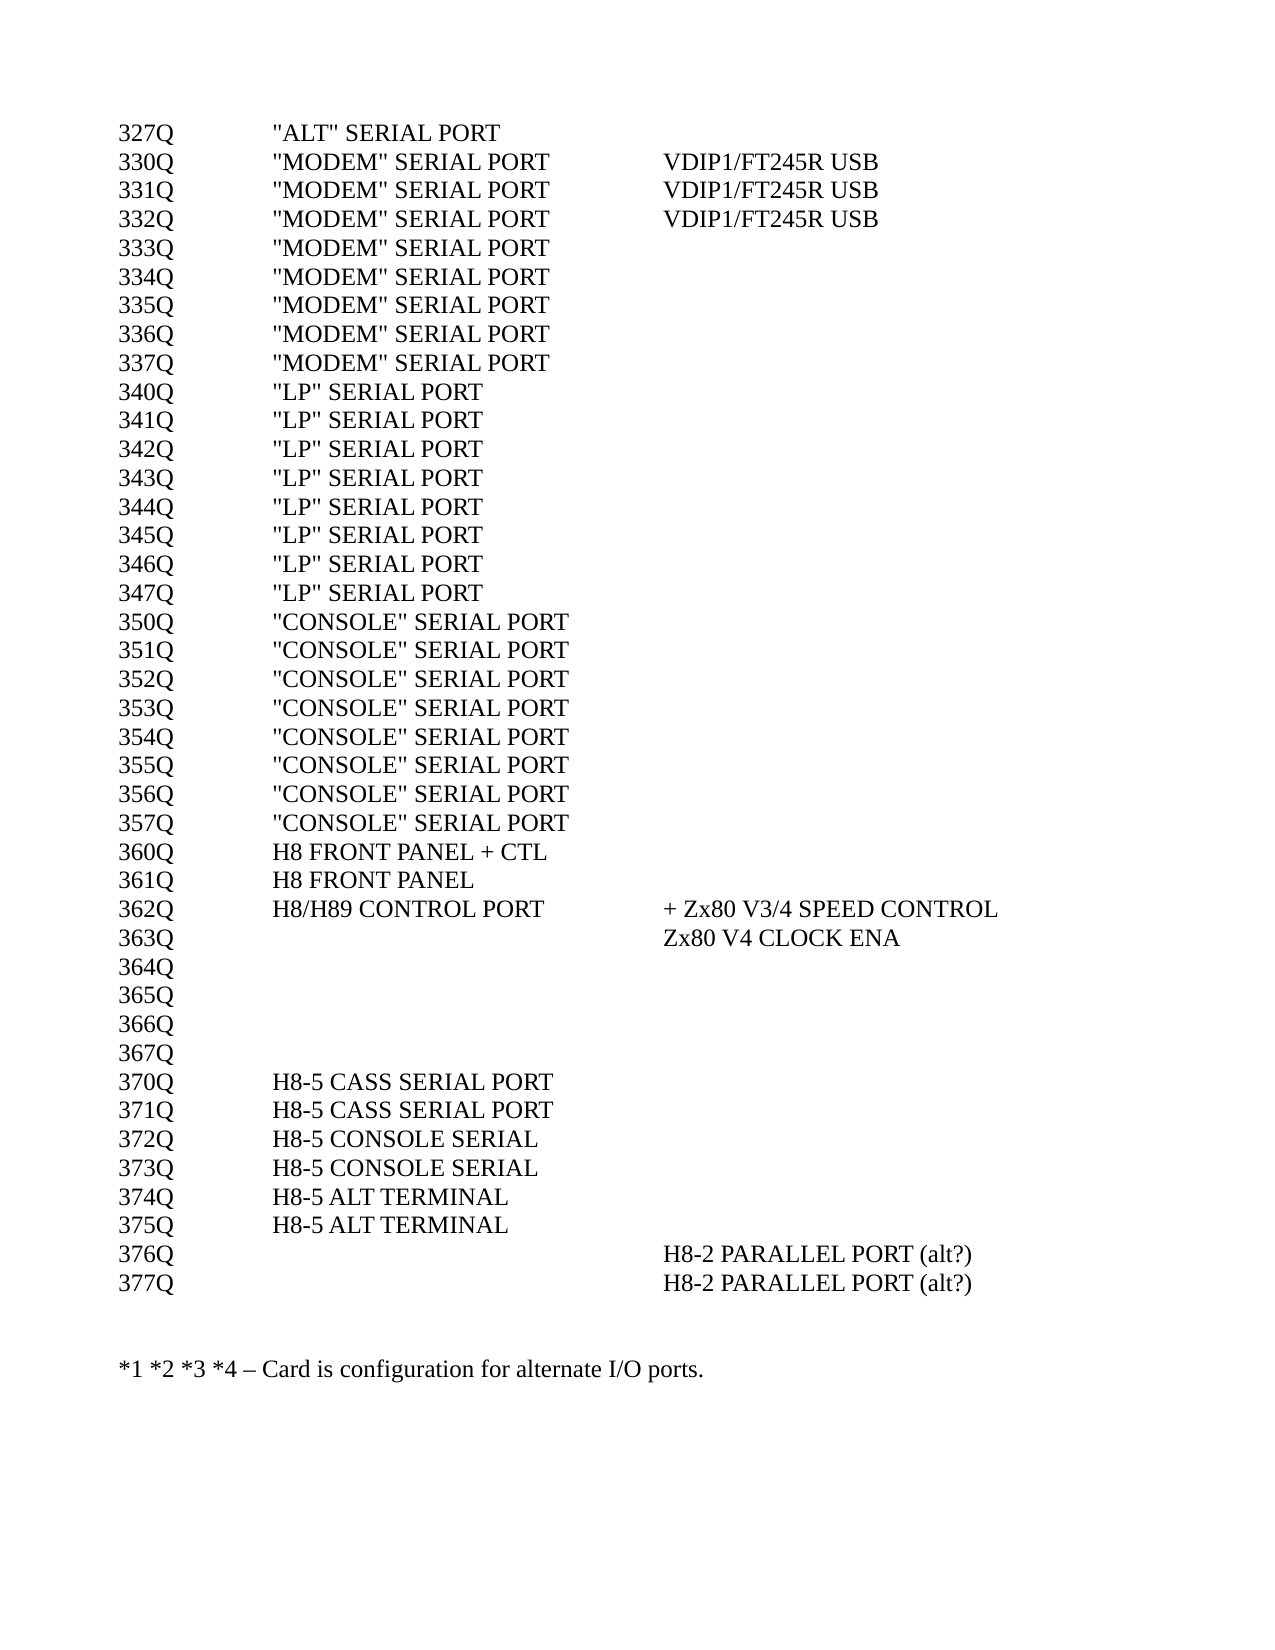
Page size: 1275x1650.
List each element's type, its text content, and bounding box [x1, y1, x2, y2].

table_cell [663, 348, 1113, 377]
table_cell [1113, 1038, 1157, 1067]
table_cell [663, 1038, 1113, 1067]
table_cell [663, 664, 1113, 693]
table_cell [1113, 521, 1157, 549]
table_cell H8-5 CONSOLE SERIAL [272, 1153, 663, 1182]
table_cell [1113, 779, 1157, 808]
table_cell [663, 808, 1113, 837]
table_cell [663, 463, 1113, 492]
table_cell [1113, 434, 1157, 463]
table_cell "LP" SERIAL PORT [272, 406, 663, 434]
table_cell "CONSOLE" SERIAL PORT [272, 636, 663, 664]
table_cell 347Q [118, 578, 272, 607]
table_cell 360Q [118, 837, 272, 866]
table_cell 343Q [118, 463, 272, 492]
table_cell [1113, 147, 1157, 176]
table_cell 333Q [118, 233, 272, 262]
table_cell 336Q [118, 319, 272, 348]
table_cell [1113, 348, 1157, 377]
table_cell [663, 406, 1113, 434]
table_cell [663, 1182, 1113, 1211]
table_cell + Zx80 V3/4 SPEED CONTROL [663, 894, 1113, 923]
table_cell [663, 521, 1113, 549]
table_cell [1113, 981, 1157, 1009]
table_cell [663, 233, 1113, 262]
table_cell [1113, 866, 1157, 894]
table_cell [663, 434, 1113, 463]
table_cell "MODEM" SERIAL PORT [272, 291, 663, 319]
table_cell [663, 1211, 1113, 1239]
table_cell [272, 1268, 663, 1297]
table_cell [1113, 1268, 1157, 1297]
table_cell [1113, 1182, 1157, 1211]
table_cell 367Q [118, 1038, 272, 1067]
table_cell "LP" SERIAL PORT [272, 377, 663, 406]
table_cell "LP" SERIAL PORT [272, 578, 663, 607]
table_cell 355Q [118, 751, 272, 779]
table_cell "LP" SERIAL PORT [272, 521, 663, 549]
table_cell "CONSOLE" SERIAL PORT [272, 664, 663, 693]
table_cell [1113, 952, 1157, 981]
table_cell [272, 981, 663, 1009]
table_cell [663, 1124, 1113, 1153]
table_cell H8 FRONT PANEL + CTL [272, 837, 663, 866]
table_cell [1113, 607, 1157, 636]
table_cell "MODEM" SERIAL PORT [272, 348, 663, 377]
table_cell H8-5 CASS SERIAL PORT [272, 1067, 663, 1096]
table_cell 375Q [118, 1211, 272, 1239]
table_cell [663, 291, 1113, 319]
table_cell [663, 779, 1113, 808]
table_cell [663, 693, 1113, 722]
table_cell H8-5 ALT TERMINAL [272, 1182, 663, 1211]
table_cell [1113, 204, 1157, 233]
table_cell 374Q [118, 1182, 272, 1211]
table_cell [663, 578, 1113, 607]
table_cell 366Q [118, 1009, 272, 1038]
text *1 *2 *3 *4 – Card is configuration for alternate I/O ports. [118, 1354, 1157, 1383]
table_cell 371Q [118, 1096, 272, 1124]
table_cell [1113, 377, 1157, 406]
table_cell [1113, 118, 1157, 147]
table_cell [663, 751, 1113, 779]
table_cell 352Q [118, 664, 272, 693]
table_cell 351Q [118, 636, 272, 664]
table_cell [272, 952, 663, 981]
table_cell "CONSOLE" SERIAL PORT [272, 607, 663, 636]
table_cell VDIP1/FT245R USB [663, 204, 1113, 233]
table_cell 342Q [118, 434, 272, 463]
table_cell 373Q [118, 1153, 272, 1182]
table_cell [663, 722, 1113, 751]
table_cell [272, 1009, 663, 1038]
table_cell 353Q [118, 693, 272, 722]
table_cell "CONSOLE" SERIAL PORT [272, 779, 663, 808]
table_cell [663, 607, 1113, 636]
table_cell "CONSOLE" SERIAL PORT [272, 722, 663, 751]
table_cell 344Q [118, 492, 272, 521]
table_cell [1113, 319, 1157, 348]
table_cell "CONSOLE" SERIAL PORT [272, 808, 663, 837]
table_cell [1113, 1153, 1157, 1182]
table_cell [1113, 664, 1157, 693]
table_cell 361Q [118, 866, 272, 894]
table_cell H8-5 ALT TERMINAL [272, 1211, 663, 1239]
table_cell [272, 1038, 663, 1067]
table_cell "ALT" SERIAL PORT [272, 118, 663, 147]
table_cell [1113, 262, 1157, 291]
table_cell H8-5 CONSOLE SERIAL [272, 1124, 663, 1153]
table_cell 330Q [118, 147, 272, 176]
table_cell [1113, 492, 1157, 521]
table_cell 354Q [118, 722, 272, 751]
table_cell "LP" SERIAL PORT [272, 434, 663, 463]
table_cell 356Q [118, 779, 272, 808]
table_cell 332Q [118, 204, 272, 233]
table_cell [663, 377, 1113, 406]
table_cell [1113, 578, 1157, 607]
table_cell [1113, 751, 1157, 779]
table_cell [1113, 1096, 1157, 1124]
table_cell "MODEM" SERIAL PORT [272, 233, 663, 262]
table_cell 341Q [118, 406, 272, 434]
table_cell 372Q [118, 1124, 272, 1153]
table_cell [272, 1239, 663, 1268]
table_cell [1113, 291, 1157, 319]
table_cell 363Q [118, 923, 272, 952]
table_cell [663, 1096, 1113, 1124]
table_cell 376Q [118, 1239, 272, 1268]
table_cell 346Q [118, 549, 272, 578]
table_cell [663, 492, 1113, 521]
table_cell [272, 923, 663, 952]
table_cell [1113, 1067, 1157, 1096]
table_cell [1113, 463, 1157, 492]
table_cell [1113, 923, 1157, 952]
table_cell [663, 981, 1113, 1009]
table_cell [1113, 1009, 1157, 1038]
table_cell 331Q [118, 176, 272, 204]
table_cell [1113, 406, 1157, 434]
table_cell [663, 1153, 1113, 1182]
table_cell [1113, 722, 1157, 751]
table_cell "CONSOLE" SERIAL PORT [272, 751, 663, 779]
table_cell 370Q [118, 1067, 272, 1096]
table_cell H8/H89 CONTROL PORT [272, 894, 663, 923]
table_cell VDIP1/FT245R USB [663, 147, 1113, 176]
table_cell [663, 1067, 1113, 1096]
table_cell "MODEM" SERIAL PORT [272, 176, 663, 204]
table_cell [1113, 1124, 1157, 1153]
table_cell "MODEM" SERIAL PORT [272, 262, 663, 291]
table_cell 377Q [118, 1268, 272, 1297]
table_cell 337Q [118, 348, 272, 377]
table_cell [663, 319, 1113, 348]
table_cell H8-2 PARALLEL PORT (alt?) [663, 1239, 1113, 1268]
table_cell [1113, 1239, 1157, 1268]
table_cell [1113, 693, 1157, 722]
table_cell 357Q [118, 808, 272, 837]
table_cell 345Q [118, 521, 272, 549]
table_cell "LP" SERIAL PORT [272, 463, 663, 492]
table_cell 340Q [118, 377, 272, 406]
table_cell 350Q [118, 607, 272, 636]
table_cell [1113, 1211, 1157, 1239]
table_cell [663, 636, 1113, 664]
table_cell 362Q [118, 894, 272, 923]
table_cell "MODEM" SERIAL PORT [272, 147, 663, 176]
table_cell [663, 1009, 1113, 1038]
table_cell 365Q [118, 981, 272, 1009]
table_cell [663, 262, 1113, 291]
table_cell [663, 837, 1113, 866]
table_cell "CONSOLE" SERIAL PORT [272, 693, 663, 722]
table_cell "LP" SERIAL PORT [272, 492, 663, 521]
table_cell [663, 118, 1113, 147]
table_cell 364Q [118, 952, 272, 981]
table_cell VDIP1/FT245R USB [663, 176, 1113, 204]
table_cell [663, 549, 1113, 578]
table_cell H8 FRONT PANEL [272, 866, 663, 894]
table_cell Zx80 V4 CLOCK ENA [663, 923, 1113, 952]
table_cell H8-5 CASS SERIAL PORT [272, 1096, 663, 1124]
table_cell [1113, 808, 1157, 837]
table_cell [663, 866, 1113, 894]
table_cell [1113, 837, 1157, 866]
table_cell "MODEM" SERIAL PORT [272, 204, 663, 233]
table_cell 334Q [118, 262, 272, 291]
table_cell [1113, 894, 1157, 923]
table_cell [663, 952, 1113, 981]
table_cell "LP" SERIAL PORT [272, 549, 663, 578]
table_cell [1113, 176, 1157, 204]
table_cell [1113, 636, 1157, 664]
table_cell 327Q [118, 118, 272, 147]
table_cell "MODEM" SERIAL PORT [272, 319, 663, 348]
table_cell H8-2 PARALLEL PORT (alt?) [663, 1268, 1113, 1297]
table_cell [1113, 233, 1157, 262]
table_cell [1113, 549, 1157, 578]
table_cell 335Q [118, 291, 272, 319]
